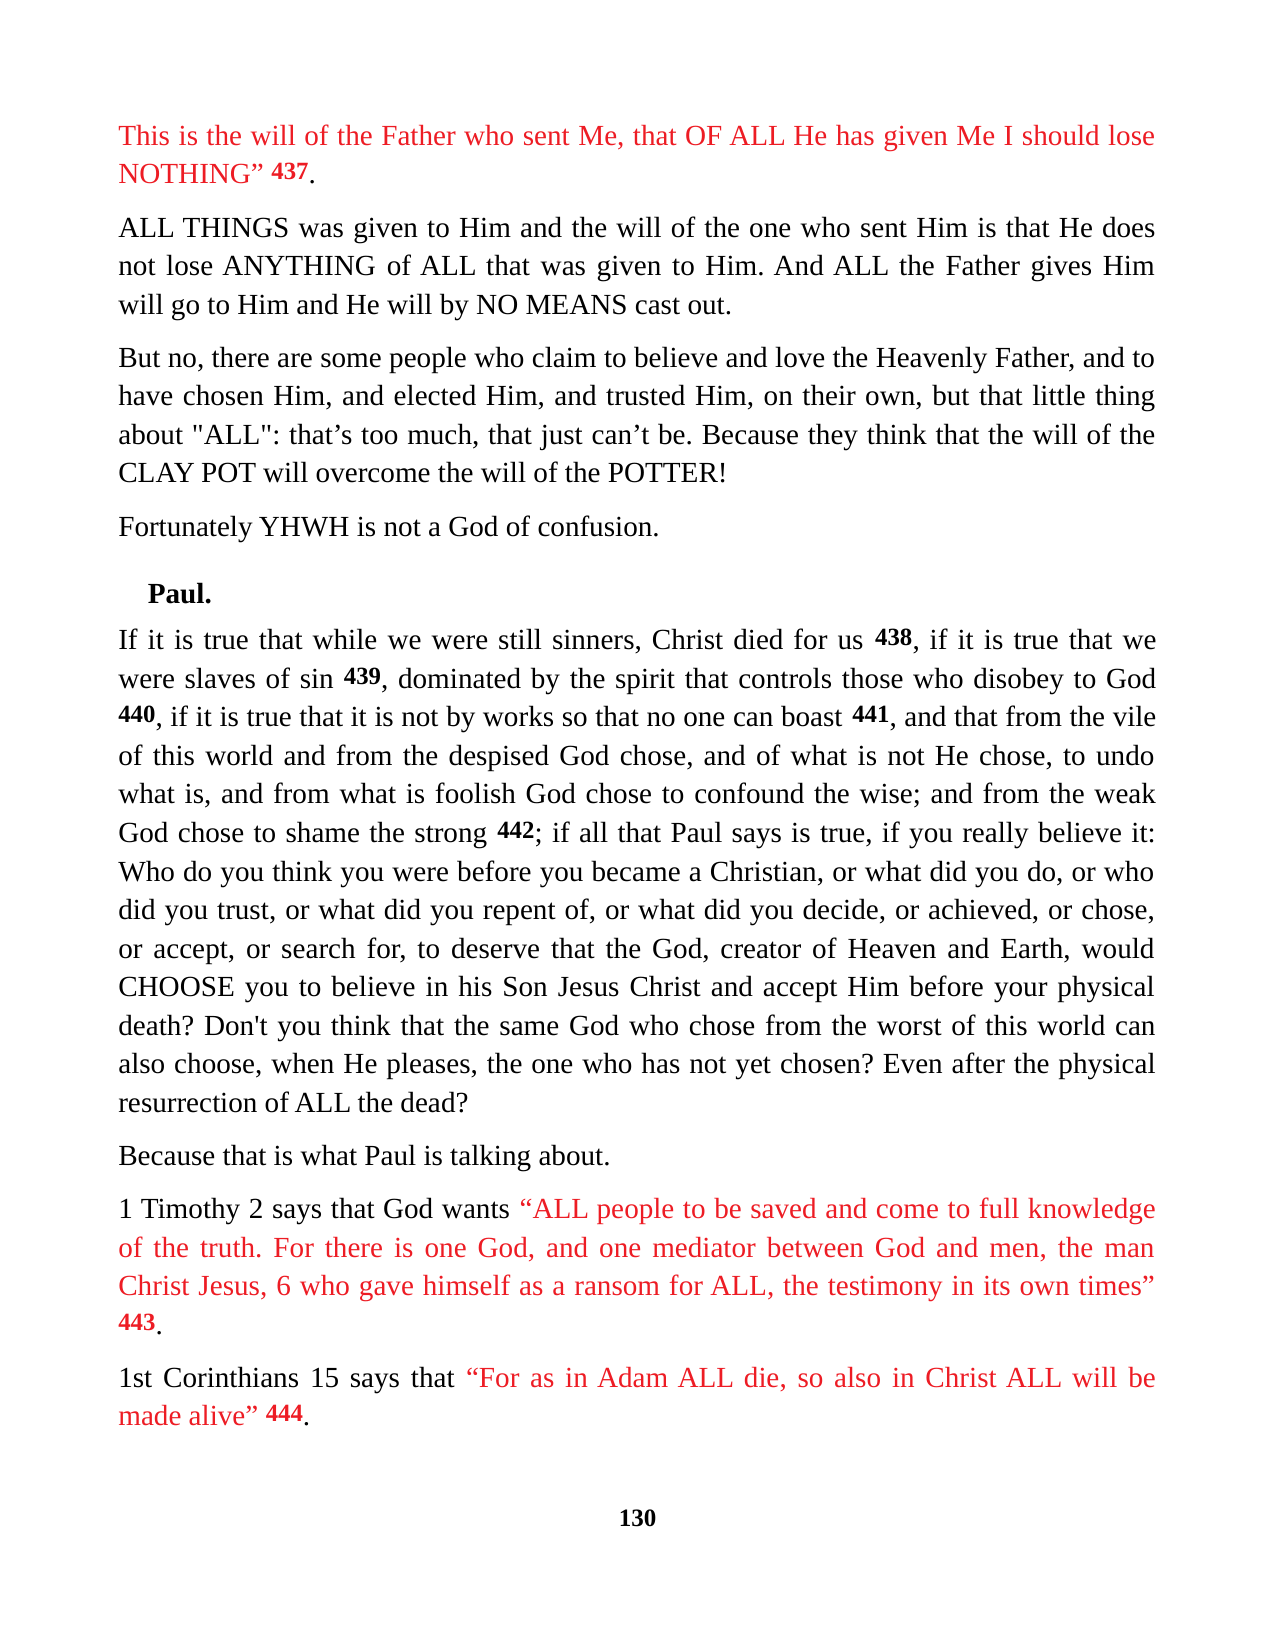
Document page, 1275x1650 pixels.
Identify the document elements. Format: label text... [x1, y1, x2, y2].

text Because that is what Paul is talking about. [118, 1138, 1157, 1172]
text 1st Corinthians 15 says that “For as in Adam ALL die, so also in Christ ALL will be made alive” . [118, 1360, 1157, 1432]
text 1 Timothy 2 says that God wants “ALL people to be saved and come to full knowledge of the truth. For there is one God, and one mediator between God and men, the man Christ Jesus, 6 who gave himself as a ransom for ALL, the testimony in its own times” . [118, 1191, 1157, 1340]
text Fortunately YHWH is not a God of confusion. [118, 509, 1157, 542]
text But no, there are some people who claim to believe and love the Heavenly Father, and to have chosen Him, and elected Him, and trusted Him, on their own, but that little thing about "ALL": that’s too much, that just can’t be. Because they think that the will of the CLAY POT will overcome the will of the POTTER! [118, 340, 1157, 489]
subtitle Paul. [148, 576, 1157, 610]
text ALL THINGS was given to Him and the will of the one who sent Him is that He does not lose ANYTHING of ALL that was given to Him. And ALL the Father gives Him will go to Him and He will by NO MEANS cast out. [118, 210, 1157, 320]
text If it is true that while we were still sinners, Christ died for us , if it is true that we were slaves of sin , dominated by the spirit that controls those who disobey to God , if it is true that it is not by works so that no one can boast , and that from the vile of this world and from the despised God chose, and of what is not He chose, to undo what is, and from what is foolish God chose to confound the wise; and from the weak God chose to shame the strong ; if all that Paul says is true, if you really believe it: Who do you think you were before you became a Christian, or what did you do, or who did you trust, or what did you repent of, or what did you decide, or achieved, or chose, or accept, or search for, to deserve that the God, creator of Heaven and Earth, would CHOOSE you to believe in his Son Jesus Christ and accept Him before your physical death? Don't you think that the same God who chose from the worst of this world can also choose, when He pleases, the one who has not yet chosen? Even after the physical resurrection of ALL the dead? [118, 622, 1157, 1118]
text This is the will of the Father who sent Me, that OF ALL He has given Me I should lose NOTHING” . [118, 118, 1157, 190]
